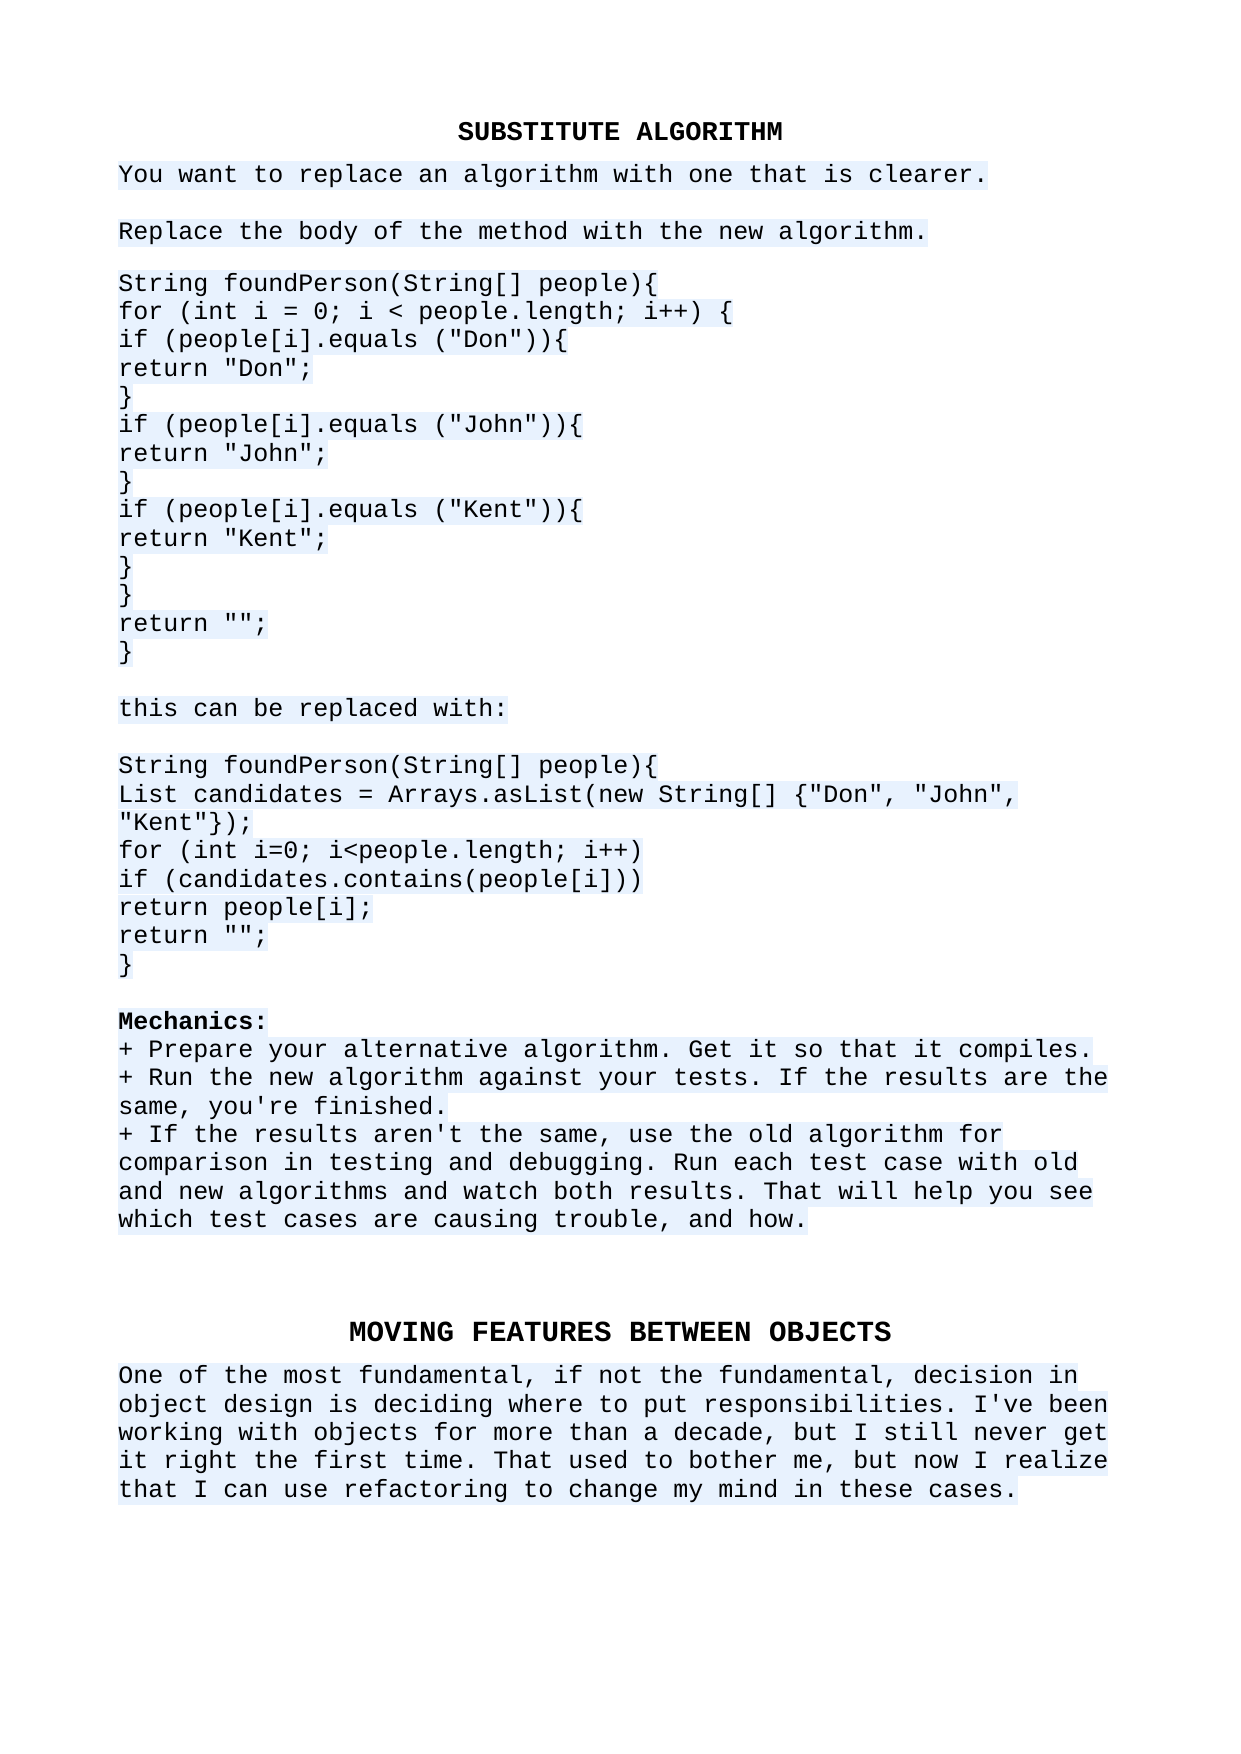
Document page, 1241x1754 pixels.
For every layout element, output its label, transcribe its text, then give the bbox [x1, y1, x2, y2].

text + Run the new algorithm against your tests. If the results are the same, you're finished. [118, 1065, 1122, 1122]
subtitle SUBSTITUTE ALGORITHM [118, 118, 1122, 149]
text } [118, 582, 1122, 610]
text if (people[i].equals ("Don")){ [118, 327, 1122, 355]
text + Prepare your alternative algorithm. Get it so that it compiles. [118, 1037, 1122, 1065]
text } [118, 384, 1122, 412]
text return people[i]; [118, 894, 1122, 923]
text for (int i = 0; i < people.length; i++) { [118, 299, 1122, 327]
text Mechanics: [118, 1008, 1122, 1037]
text One of the most fundamental, if not the fundamental, decision in object design is deciding where to put responsibilities. I've been working with objects for more than a decade, but I still never get [118, 1363, 1122, 1448]
text "Kent"}); [118, 809, 1122, 838]
text You want to replace an algorithm with one that is clearer. [118, 161, 1122, 190]
text } [118, 951, 1122, 979]
text it right the first time. That used to bother me, but now I realize that I can use refactoring to change my mind in these cases. [118, 1448, 1122, 1505]
text if (people[i].equals ("Kent")){ [118, 497, 1122, 525]
text if (people[i].equals ("John")){ [118, 412, 1122, 440]
text + If the results aren't the same, use the old algorithm for comparison in testing and debugging. Run each test case with old and new algorithms and watch both results. That will help you see which test cases are causing trouble, and how. [118, 1122, 1122, 1235]
text } [118, 554, 1122, 582]
text Replace the body of the method with the new algorithm. [118, 218, 1122, 247]
text } [118, 469, 1122, 497]
text return "Don"; [118, 355, 1122, 384]
text String foundPerson(String[] people){ [118, 270, 1122, 299]
text List candidates = Arrays.asList(new String[] {"Don", "John", [118, 781, 1122, 809]
text return "Kent"; [118, 525, 1122, 554]
text String foundPerson(String[] people){ [118, 753, 1122, 781]
text if (candidates.contains(people[i])) [118, 866, 1122, 894]
text this can be replaced with: [118, 696, 1122, 724]
text } [118, 639, 1122, 667]
text for (int i=0; i<people.length; i++) [118, 838, 1122, 866]
text return ""; [118, 610, 1122, 639]
text return "John"; [118, 440, 1122, 469]
subtitle MOVING FEATURES BETWEEN OBJECTS [118, 1317, 1122, 1351]
text return ""; [118, 923, 1122, 951]
